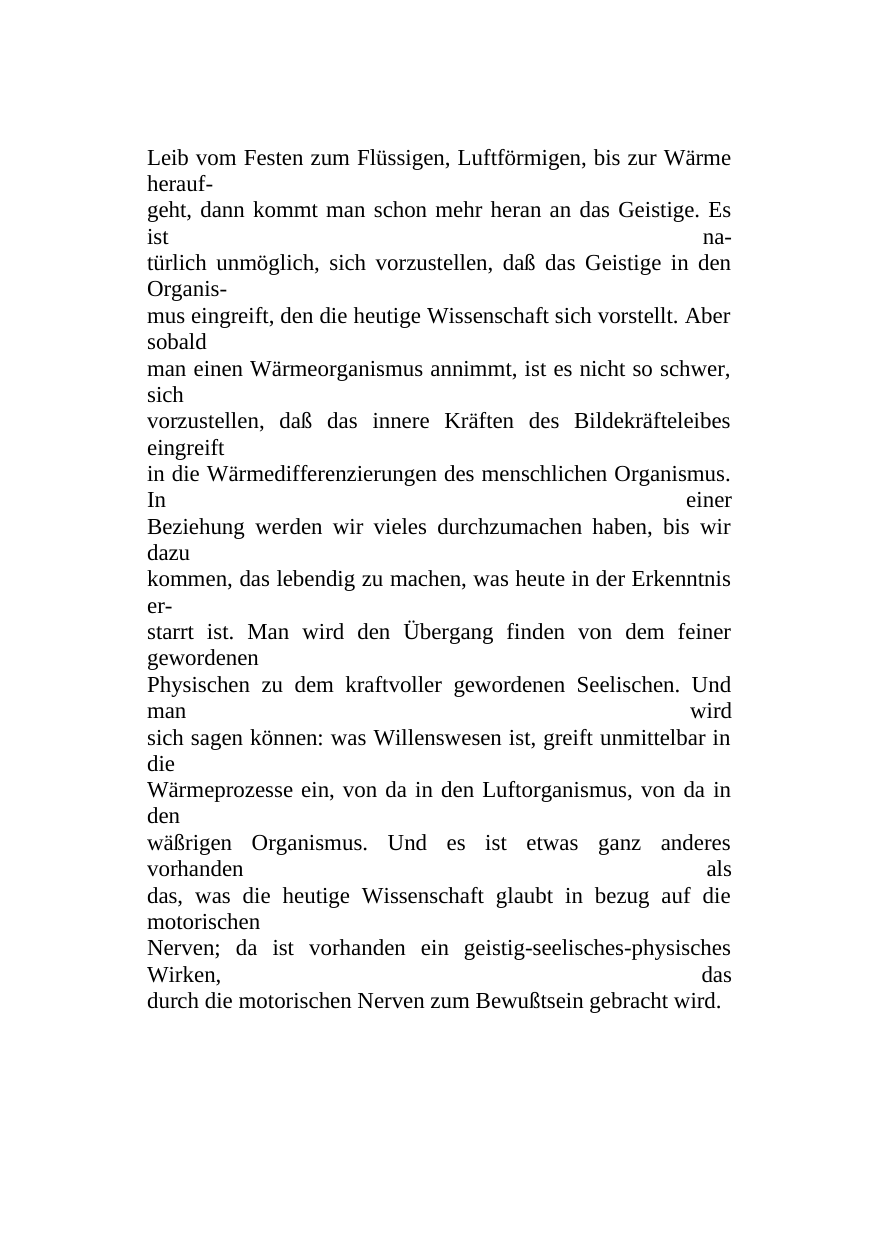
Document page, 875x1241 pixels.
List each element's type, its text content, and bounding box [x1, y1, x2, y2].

text Leib vom Festen zum Flüssigen, Luftförmigen, bis zur Wärme herauf- geht, dann kommt man schon mehr heran an das Geistige. Es ist na- türlich unmöglich, sich vorzustellen, daß das Geistige in den Organis- mus eingreift, den die heutige Wissenschaft sich vorstellt. Aber sobald man einen Wärmeorganismus annimmt, ist es nicht so schwer, sich vorzustellen, daß das innere Kräften des Bildekräfteleibes eingreift in die Wärmedifferenzierungen des menschlichen Organismus. In einer Beziehung werden wir vieles durchzumachen haben, bis wir dazu kommen, das lebendig zu machen, was heute in der Erkenntnis er- starrt ist. Man wird den Übergang finden von dem feiner gewordenen Physischen zu dem kraftvoller gewordenen Seelischen. Und man wird sich sagen können: was Willenswesen ist, greift unmittelbar in die Wärmeprozesse ein, von da in den Luftorganismus, von da in den wäßrigen Organismus. Und es ist etwas ganz anderes vorhanden als das, was die heutige Wissenschaft glaubt in bezug auf die motorischen Nerven; da ist vorhanden ein geistig-seelisches-physisches Wirken, das durch die motorischen Nerven zum Bewußtsein gebracht wird. [147, 144, 732, 1013]
